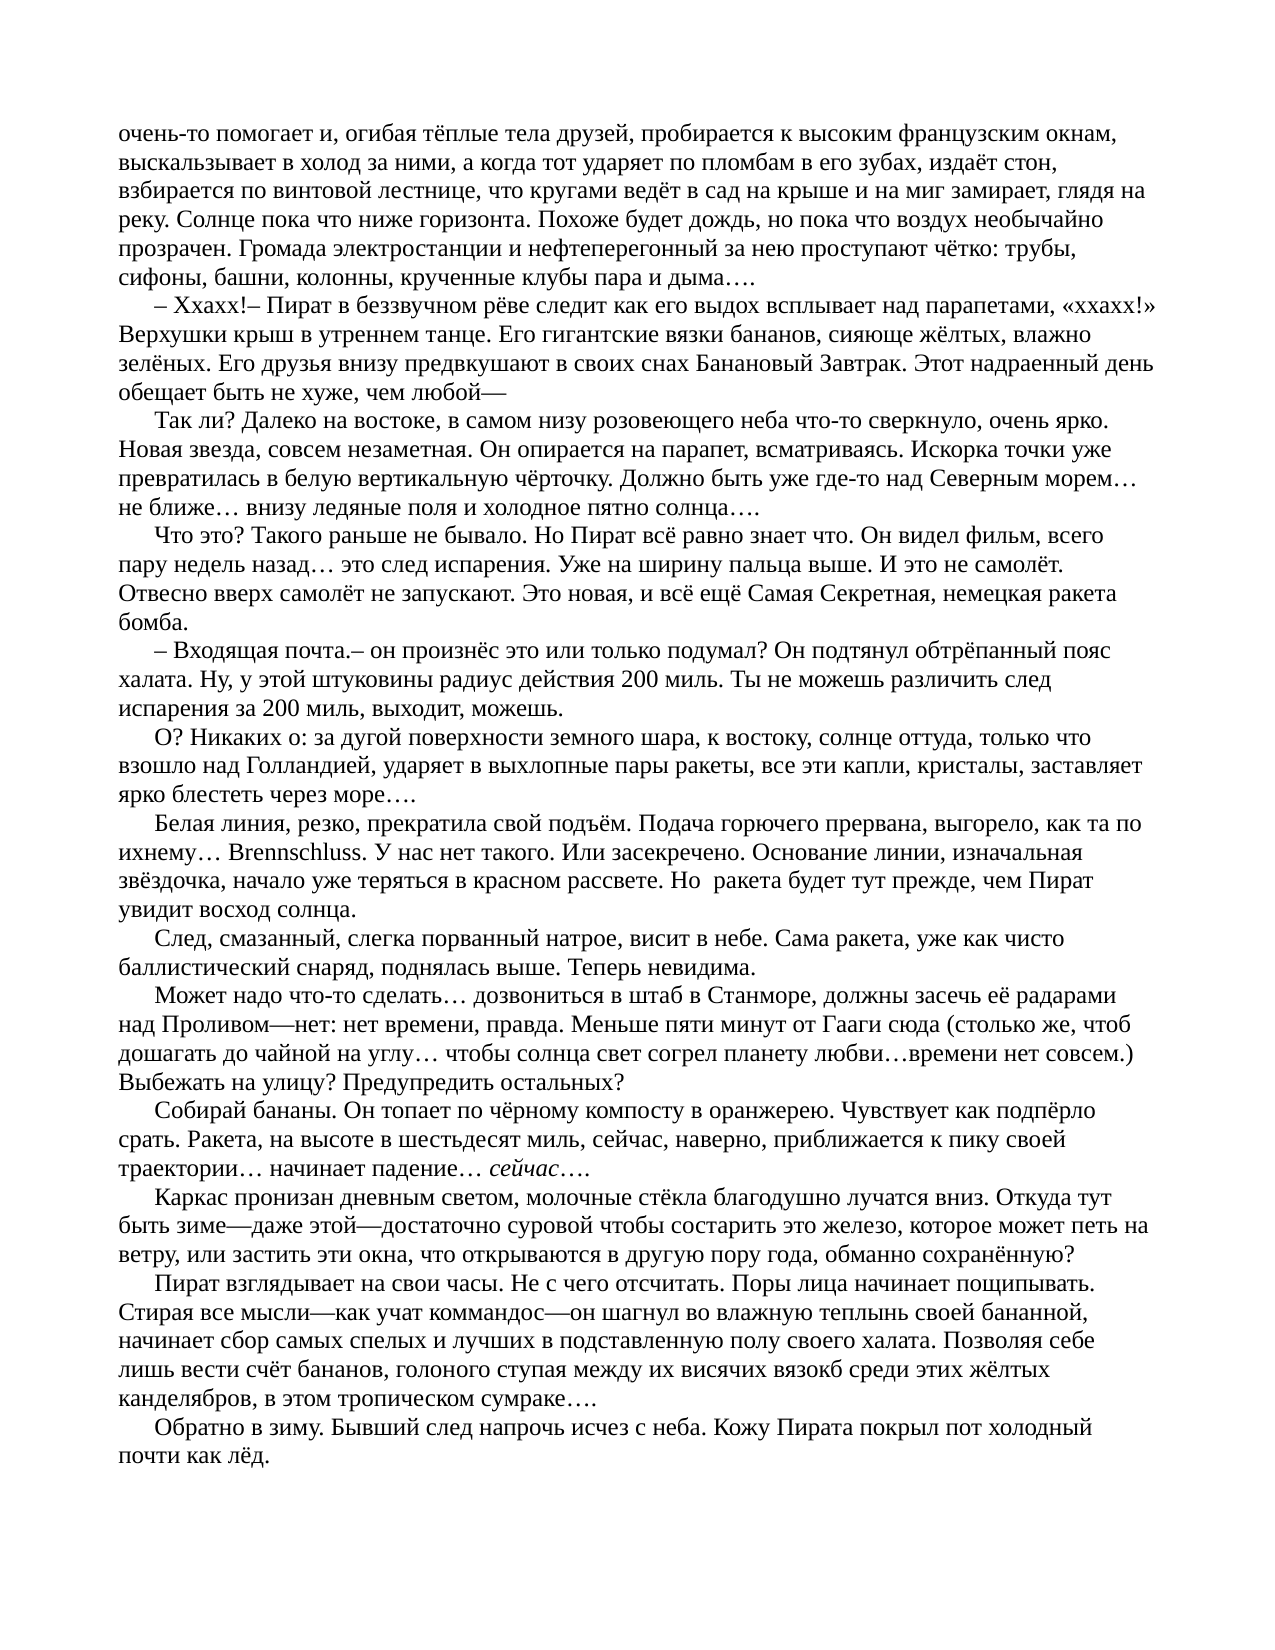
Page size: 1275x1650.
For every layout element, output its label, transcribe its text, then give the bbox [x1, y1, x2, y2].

text Обратно в зиму. Бывший след напрочь исчез с неба. Кожу Пирата покрыл пот холодный почти как лёд. [118, 1412, 1157, 1469]
text Так ли? Далеко на востоке, в самом низу розовеющего неба что-то сверкнуло, очень ярко. Новая звезда, совсем незаметная. Он опирается на парапет, всматриваясь. Искорка точки уже превратилась в белую вертикальную чёрточку. Должно быть уже где-то над Северным морем… не ближе… внизу ледяные поля и холодное пятно солнца…. [118, 406, 1157, 521]
text Собирай бананы. Он топает по чёрному компосту в оранжерею. Чувствует как подпёрло срать. Ракета, на высоте в шестьдесят миль, сейчас, наверно, приближается к пику своей траектории… начинает падение… сейчас…. [118, 1096, 1157, 1182]
text Может надо что-то сделать… дозвониться в штаб в Станморе, должны засечь её радарами над Проливом—нет: нет времени, правда. Меньше пяти минут от Гааги сюда (столько же, чтоб дошагать до чайной на углу… чтобы солнца свет согрел планету любви…времени нет совсем.) Выбежать на улицу? Предупредить остальных? [118, 981, 1157, 1096]
text – Входящая почта.– он произнёс это или только подумал? Он подтянул обтрёпанный пояс халата. Ну, у этой штуковины радиус действия 200 миль. Ты не можешь различить след испарения за 200 миль, выходит, можешь. [118, 636, 1157, 722]
text О? Никаких о: за дугой поверхности земного шара, к востоку, солнце оттуда, только что взошло над Голландией, ударяет в выхлопные пары ракеты, все эти капли, кристалы, заставляет ярко блестеть через море…. [118, 722, 1157, 808]
text Пират взглядывает на свои часы. Не с чего отсчитать. Поры лица начинает пощипывать. Стирая все мысли—как учат коммандос—он шагнул во влажную теплынь своей бананной, начинает сбор самых спелых и лучших в подставленную полу своего халата. Позволяя себе лишь вести счёт бананов, голоного ступая между их висячих вязокб среди этих жёлтых канделябров, в этом тропическом сумраке…. [118, 1268, 1157, 1412]
text Что это? Такого раньше не бывало. Но Пират всё равно знает что. Он видел фильм, всего пару недель назад… это след испарения. Уже на ширину пальца выше. И это не самолёт. Отвесно вверх самолёт не запускают. Это новая, и всё ещё Самая Секретная, немецкая ракета бомба. [118, 521, 1157, 636]
text Каркас пронизан дневным светом, молочные стёкла благодушно лучатся вниз. Откуда тут быть зиме—даже этой—достаточно суровой чтобы состарить это железо, которое может петь на ветру, или застить эти окна, что открываются в другую пору года, обманно сохранённую? [118, 1182, 1157, 1268]
text очень-то помогает и, огибая тёплые тела друзей, пробирается к высоким французским окнам, выскальзывает в холод за ними, а когда тот ударяет по пломбам в его зубах, издаёт стон, взбирается по винтовой лестнице, что кругами ведёт в сад на крыше и на миг замирает, глядя на реку. Солнце пока что ниже горизонта. Похоже будет дождь, но пока что воздух необычайно прозрачен. Громада электростанции и нефтеперегонный за нею проступают чётко: трубы, сифоны, башни, колонны, крученные клубы пара и дыма…. [118, 118, 1157, 291]
text След, смазанный, слегка порванный натрое, висит в небе. Сама ракета, уже как чисто баллистический снаряд, поднялась выше. Теперь невидима. [118, 923, 1157, 981]
text – Ххахх!– Пират в беззвучном рёве следит как его выдох всплывает над парапетами, «ххахх!» Верхушки крыш в утреннем танце. Его гигантские вязки бананов, сияюще жёлтых, влажно зелёных. Его друзья внизу предвкушают в своих снах Банановый Завтрак. Этот надраенный день обещает быть не хуже, чем любой— [118, 291, 1157, 406]
text Белая линия, резко, прекратила свой подъём. Подача горючего прервана, выгорело, как та по ихнему… Brennschluss. У нас нет такого. Или засекречено. Основание линии, изначальная звёздочка, начало уже теряться в красном рассвете. Но ракета будет тут прежде, чем Пират увидит восход солнца. [118, 808, 1157, 923]
